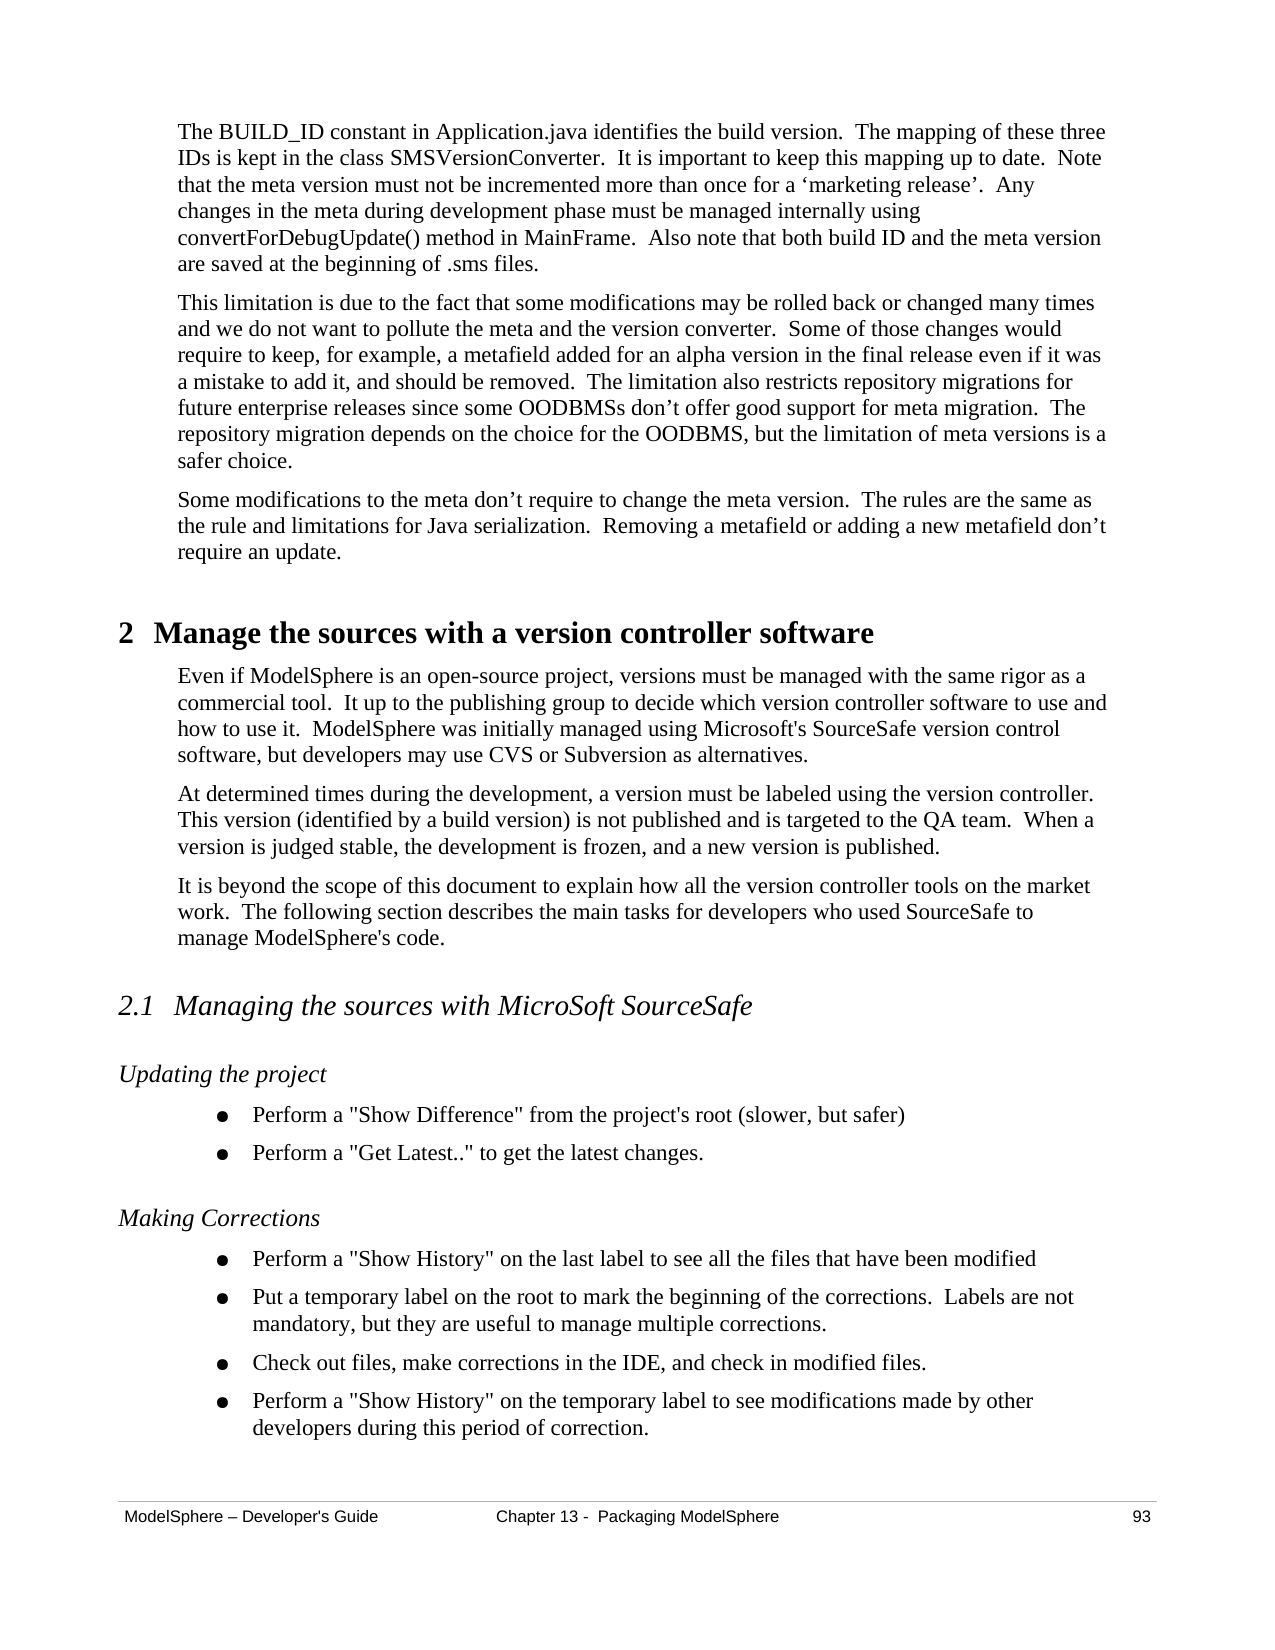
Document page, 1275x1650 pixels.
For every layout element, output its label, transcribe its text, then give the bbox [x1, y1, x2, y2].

list Perform a "Show Difference" from the project's root (slower, but safer) [215, 1101, 1109, 1127]
list Check out files, make corrections in the IDE, and check in modified files. [215, 1349, 1109, 1375]
subtitle Managing the sources with MicroSoft SourceSafe [118, 988, 1157, 1022]
text At determined times during the development, a version must be labeled using the version controller. This version (identified by a build version) is not published and is targeted to the QA team. When a version is judged stable, the development is frozen, and a new version is published. [177, 780, 1109, 859]
subtitle Updating the project [118, 1059, 1157, 1088]
list Perform a "Get Latest.." to get the latest changes. [215, 1139, 1109, 1166]
text Some modifications to the meta don’t require to change the meta version. The rules are the same as the rule and limitations for Java serialization. Removing a metafield or adding a new metafield don’t require an update. [177, 486, 1109, 565]
text Even if ModelSphere is an open-source project, versions must be managed with the same rigor as a commercial tool. It up to the publishing group to decide which version controller software to use and how to use it. ModelSphere was initially managed using Microsoft's SourceSafe version control software, but developers may use CVS or Subversion as alternatives. [177, 662, 1109, 768]
text This limitation is due to the fact that some modifications may be rolled back or changed many times and we do not want to pollute the meta and the version converter. Some of those changes would require to keep, for example, a metafield added for an alpha version in the final release even if it was a mistake to add it, and should be removed. The limitation also restricts repository migrations for future enterprise releases since some OODBMSs don’t offer good support for meta migration. The repository migration depends on the choice for the OODBMS, but the limitation of meta versions is a safer choice. [177, 289, 1109, 473]
list Perform a "Show History" on the temporary label to see modifications made by other developers during this period of correction. [215, 1387, 1109, 1440]
list Perform a "Show History" on the last label to see all the files that have been modified [215, 1244, 1109, 1271]
text It is beyond the scope of this document to explain how all the version controller tools on the market work. The following section describes the main tasks for developers who used SourceSafe to manage ModelSphere's code. [177, 872, 1109, 951]
text The BUILD_ID constant in Application.java identifies the build version. The mapping of these three IDs is kept in the class SMSVersionConverter. It is important to keep this mapping up to date. Note that the meta version must not be incremented more than once for a ‘marketing release’. Any changes in the meta during development phase must be managed internally using convertForDebugUpdate() method in MainFrame. Also note that both build ID and the meta version are saved at the beginning of .sms files. [177, 118, 1109, 276]
list Put a temporary label on the root to mark the beginning of the corrections. Labels are not mandatory, but they are useful to manage multiple corrections. [215, 1283, 1109, 1336]
subtitle Manage the sources with a version controller software [118, 614, 1157, 650]
subtitle Making Corrections [118, 1203, 1157, 1232]
